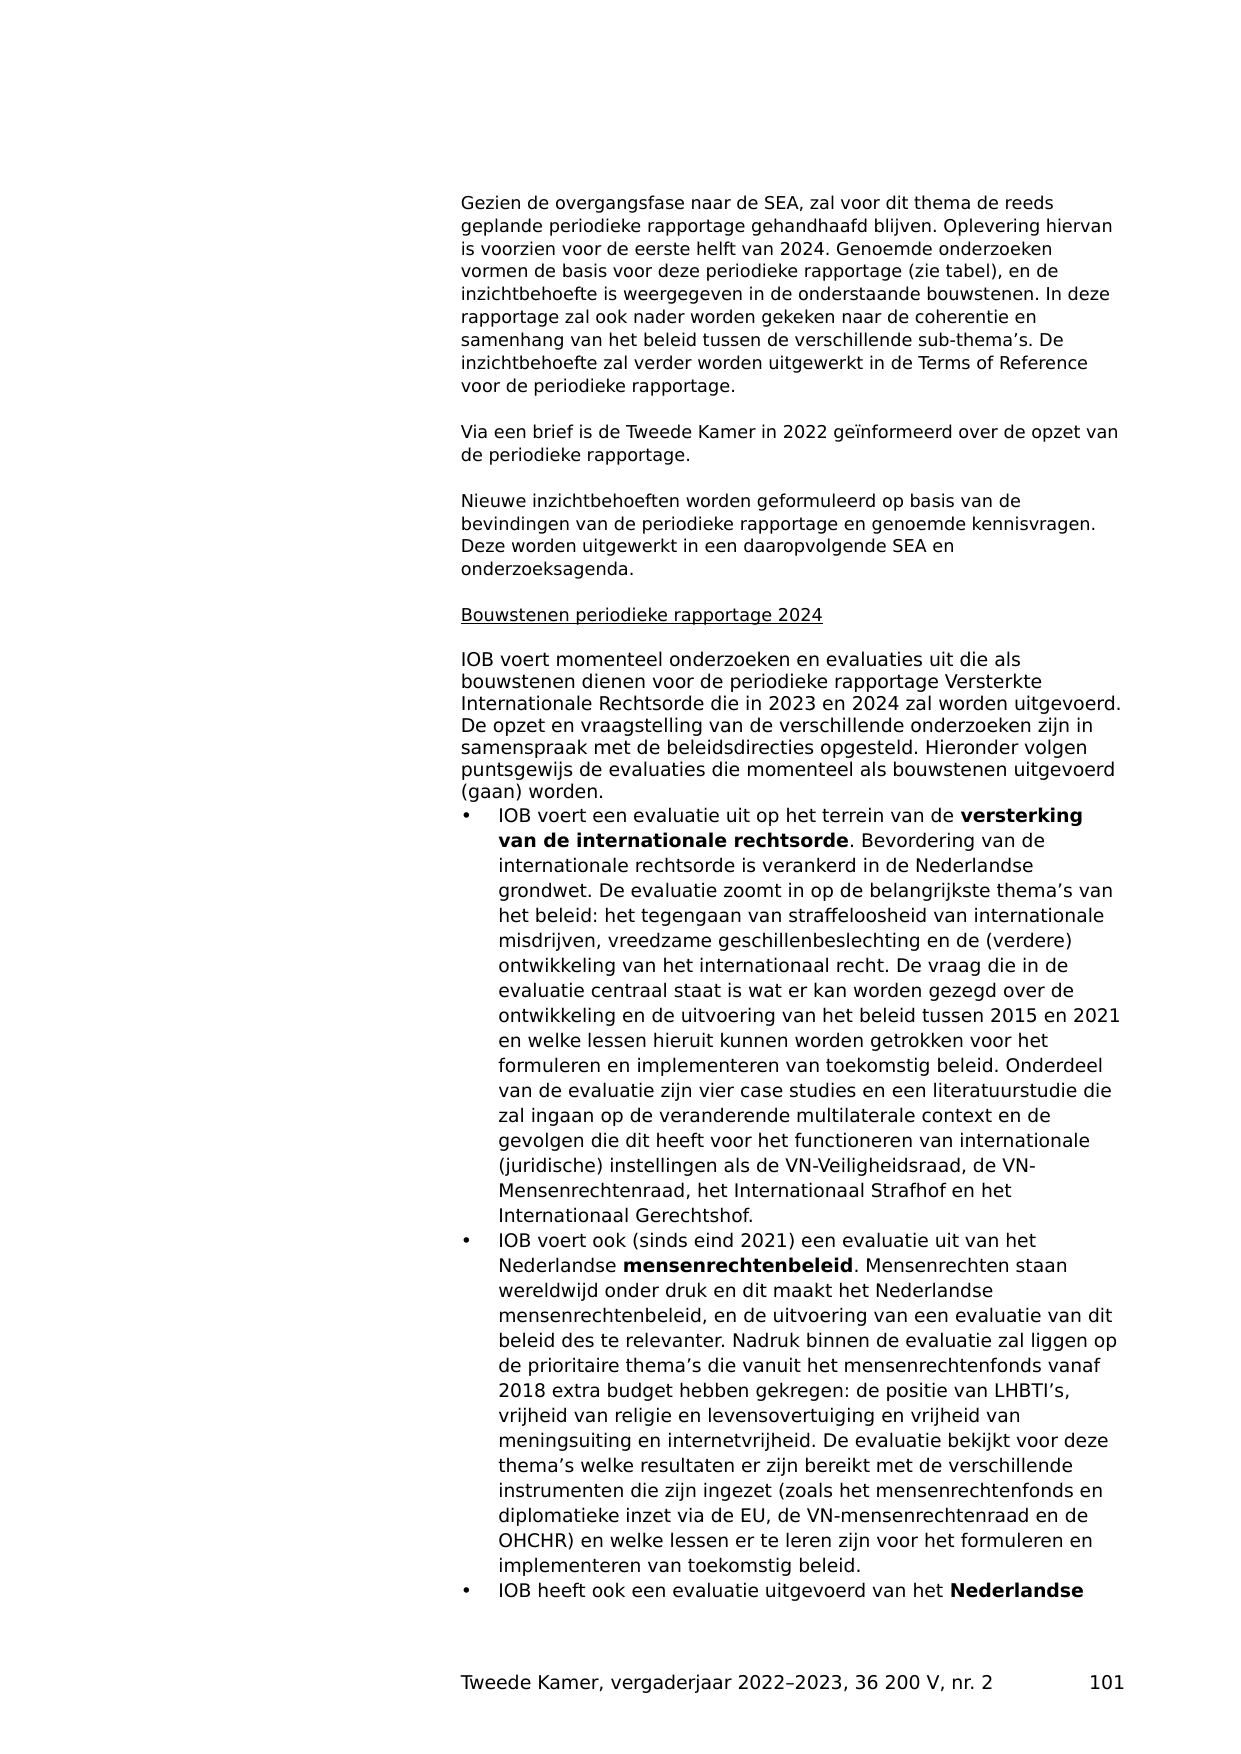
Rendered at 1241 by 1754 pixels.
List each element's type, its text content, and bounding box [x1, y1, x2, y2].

text Via een brief is de Tweede Kamer in 2022 geïnformeerd over de opzet van de periodieke rapportage. [461, 420, 1125, 466]
list IOB heeft ook een evaluatie uitgevoerd van het Nederlandse [461, 1578, 1125, 1603]
text Gezien de overgangsfase naar de SEA, zal voor dit thema de reeds geplande periodieke rapportage gehandhaafd blijven. Oplevering hiervan is voorzien voor de eerste helft van 2024. Genoemde onderzoeken vormen de basis voor deze periodieke rapportage (zie tabel), en de inzichtbehoefte is weergegeven in de onderstaande bouwstenen. In deze rapportage zal ook nader worden gekeken naar de coherentie en samenhang van het beleid tussen de verschillende sub-thema’s. De inzichtbehoefte zal verder worden uitgewerkt in de Terms of Reference voor de periodieke rapportage. [461, 191, 1125, 397]
text Bouwstenen periodieke rapportage 2024 [461, 603, 1125, 626]
list IOB voert een evaluatie uit op het terrein van de versterking van de internationale rechtsorde. Bevordering van de internationale rechtsorde is verankerd in de Nederlandse grondwet. De evaluatie zoomt in op de belangrijkste thema’s van het beleid: het tegengaan van straffeloosheid van internationale misdrijven, vreedzame geschillenbeslechting en de (verdere) ontwikkeling van het internationaal recht. De vraag die in de evaluatie centraal staat is wat er kan worden gezegd over de ontwikkeling en de uitvoering van het beleid tussen 2015 en 2021 en welke lessen hieruit kunnen worden getrokken voor het formuleren en implementeren van toekomstig beleid. Onderdeel van de evaluatie zijn vier case studies en een literatuurstudie die zal ingaan op de veranderende multilaterale context en de gevolgen die dit heeft voor het functioneren van internationale (juridische) instellingen als de VN-Veiligheidsraad, de VN-Mensenrechtenraad, het Internationaal Strafhof en het Internationaal Gerechtshof. [461, 803, 1125, 1228]
text IOB voert momenteel onderzoeken en evaluaties uit die als bouwstenen dienen voor de periodieke rapportage Versterkte Internationale Rechtsorde die in 2023 en 2024 zal worden uitgevoerd. De opzet en vraagstelling van de verschillende onderzoeken zijn in samenspraak met de beleidsdirecties opgesteld. Hieronder volgen puntsgewijs de evaluaties die momenteel als bouwstenen uitgevoerd (gaan) worden. [461, 649, 1125, 803]
text Nieuwe inzichtbehoeften worden geformuleerd op basis van de bevindingen van de periodieke rapportage en genoemde kennisvragen. Deze worden uitgewerkt in een daaropvolgende SEA en onderzoeksagenda. [461, 489, 1125, 580]
list IOB voert ook (sinds eind 2021) een evaluatie uit van het Nederlandse mensenrechtenbeleid. Mensenrechten staan wereldwijd onder druk en dit maakt het Nederlandse mensenrechtenbeleid, en de uitvoering van een evaluatie van dit beleid des te relevanter. Nadruk binnen de evaluatie zal liggen op de prioritaire thema’s die vanuit het mensenrechtenfonds vanaf 2018 extra budget hebben gekregen: de positie van LHBTI’s, vrijheid van religie en levensovertuiging en vrijheid van meningsuiting en internetvrijheid. De evaluatie bekijkt voor deze thema’s welke resultaten er zijn bereikt met de verschillende instrumenten die zijn ingezet (zoals het mensenrechtenfonds en diplomatieke inzet via de EU, de VN-mensenrechtenraad en de OHCHR) en welke lessen er te leren zijn voor het formuleren en implementeren van toekomstig beleid. [461, 1228, 1125, 1578]
